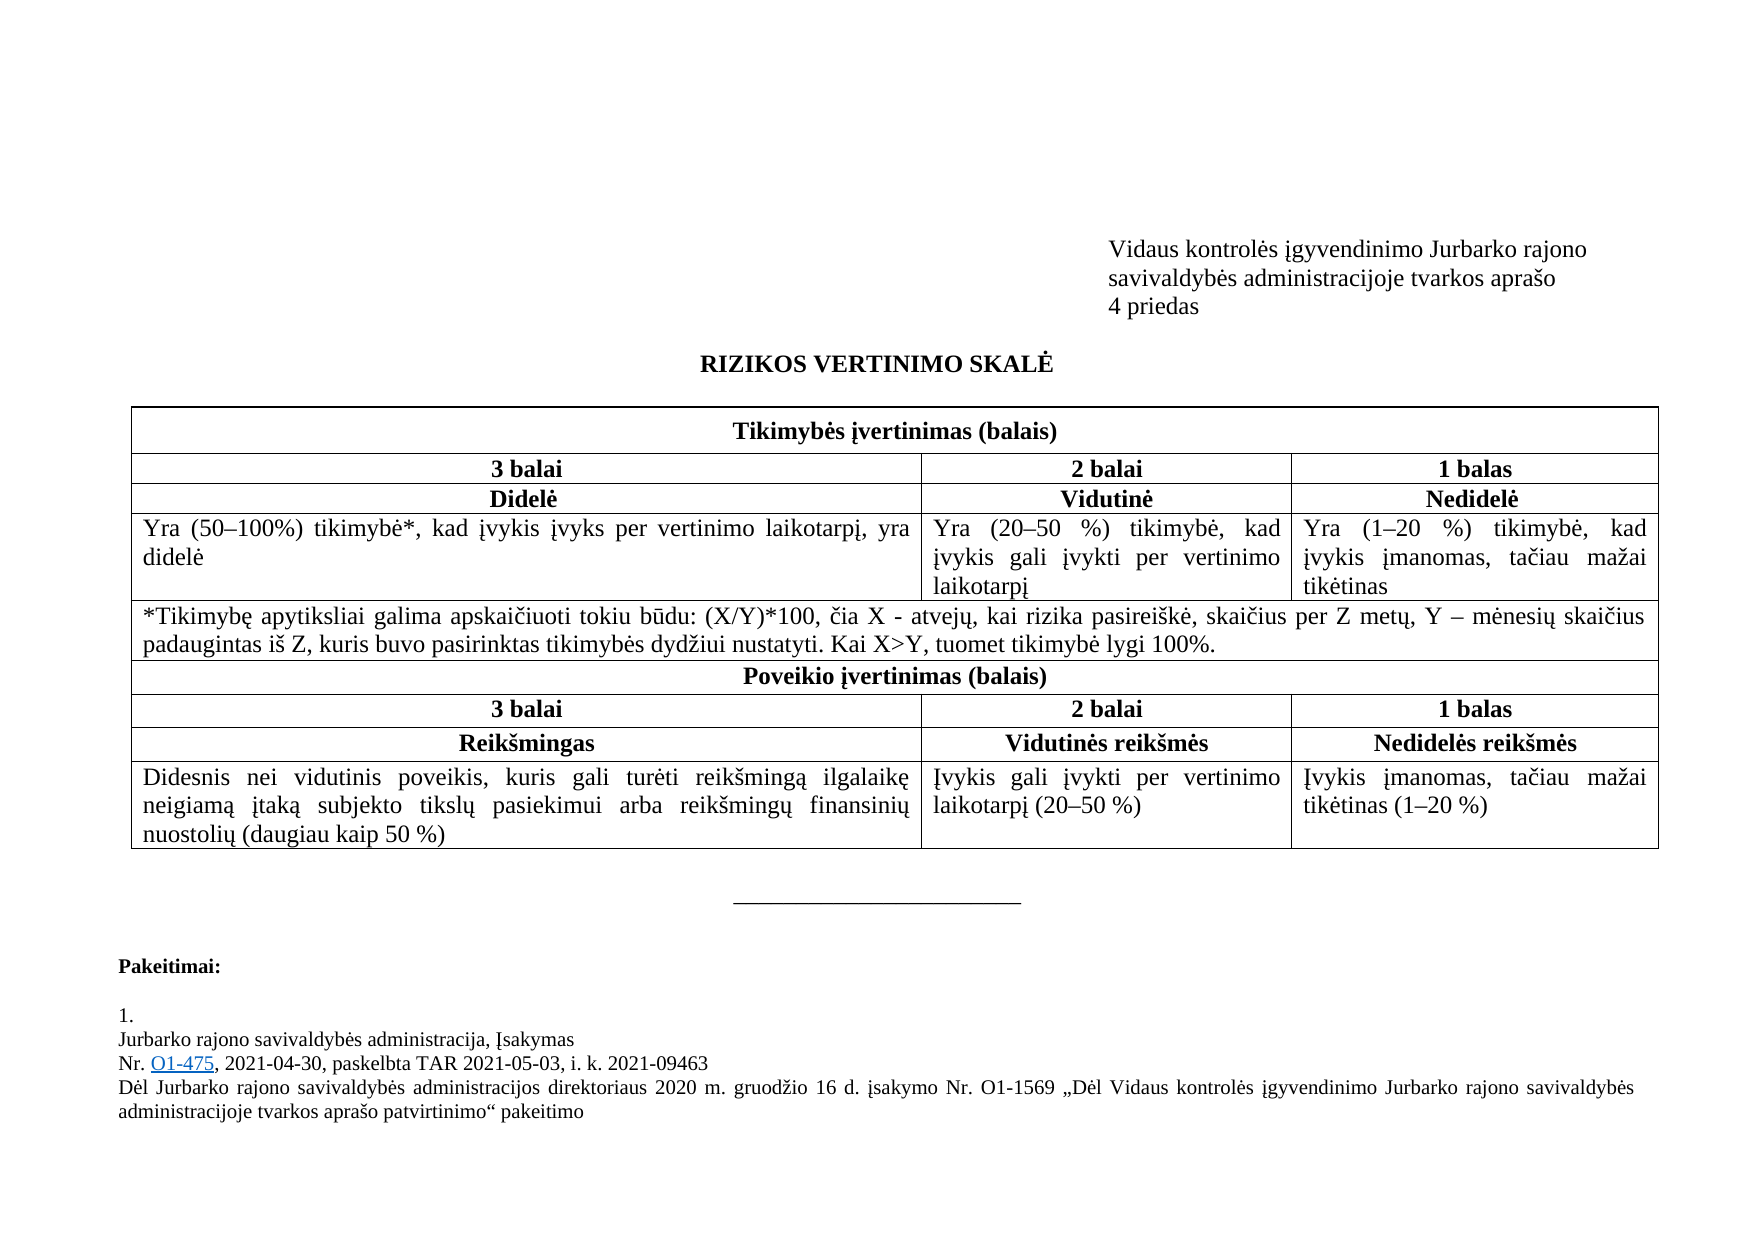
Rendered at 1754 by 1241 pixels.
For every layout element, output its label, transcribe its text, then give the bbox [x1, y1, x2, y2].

table_cell 2 balai [922, 695, 1291, 727]
text Vidaus kontrolės įgyvendinimo Jurbarko rajono [1108, 234, 1636, 263]
table_cell Reikšmingas [132, 728, 921, 761]
table_cell *Tikimybę apytiksliai galima apskaičiuoti tokiu būdu: (X/Y)*100, čia X - atvejų, kai rizika pasireiškė, skaičius per Z metų, Y – mėnesių skaičius padaugintas iš Z, kuris buvo pasirinktas tikimybės dydžiui nustatyti. Kai X>Y, tuomet tikimybė lygi 100%. [132, 601, 1658, 660]
text RIZIKOS VERTINIMO SKALĖ [118, 349, 1636, 378]
text Nr. O1-475, 2021-04-30, paskelbta TAR 2021-05-03, i. k. 2021-09463 [118, 1051, 1636, 1075]
text savivaldybės administracijoje tvarkos aprašo [1108, 263, 1636, 291]
text Jurbarko rajono savivaldybės administracija, Įsakymas [118, 1027, 1636, 1051]
table_cell Didesnis nei vidutinis poveikis, kuris gali turėti reikšmingą ilgalaikę neigiamą įtaką subjekto tikslų pasiekimui arba reikšmingų finansinių nuostolių (daugiau kaip 50 %) [132, 762, 921, 848]
table_cell Vidutinė [922, 484, 1291, 512]
table_cell 1 balas [1292, 454, 1658, 483]
table_cell 2 balai [922, 454, 1291, 483]
table_cell Nedidelė [1292, 484, 1658, 512]
text 1. [118, 1003, 1636, 1027]
text 4 priedas [591, 291, 1636, 320]
table_cell Yra (1–20 %) tikimybė, kad įvykis įmanomas, tačiau mažai tikėtinas [1292, 514, 1658, 600]
table_cell Poveikio įvertinimas (balais) [132, 661, 1658, 693]
table_cell Yra (50–100%) tikimybė*, kad įvykis įvyks per vertinimo laikotarpį, yra didelė [132, 514, 921, 600]
table_cell Įvykis įmanomas, tačiau mažai tikėtinas (1–20 %) [1292, 762, 1658, 848]
table_cell 3 balai [132, 695, 921, 727]
text Pakeitimai: [118, 954, 1636, 978]
table_cell Vidutinės reikšmės [922, 728, 1291, 761]
table_cell Nedidelės reikšmės [1292, 728, 1658, 761]
text Dėl Jurbarko rajono savivaldybės administracijos direktoriaus 2020 m. gruodžio 16 d. įsakymo Nr. O1-1569 „Dėl Vidaus kontrolės įgyvendinimo Jurbarko rajono savivaldybės administracijoje tvarkos aprašo patvirtinimo“ pakeitimo [118, 1075, 1636, 1123]
table_cell Yra (20–50 %) tikimybė, kad įvykis gali įvykti per vertinimo laikotarpį [922, 514, 1291, 600]
text _______________________ [118, 878, 1636, 906]
table_cell 3 balai [132, 454, 921, 483]
table_cell 1 balas [1292, 695, 1658, 727]
table_cell Didelė [132, 484, 921, 512]
table_header Tikimybės įvertinimas (balais) [132, 408, 1658, 453]
table_cell Įvykis gali įvykti per vertinimo laikotarpį (20–50 %) [922, 762, 1291, 848]
